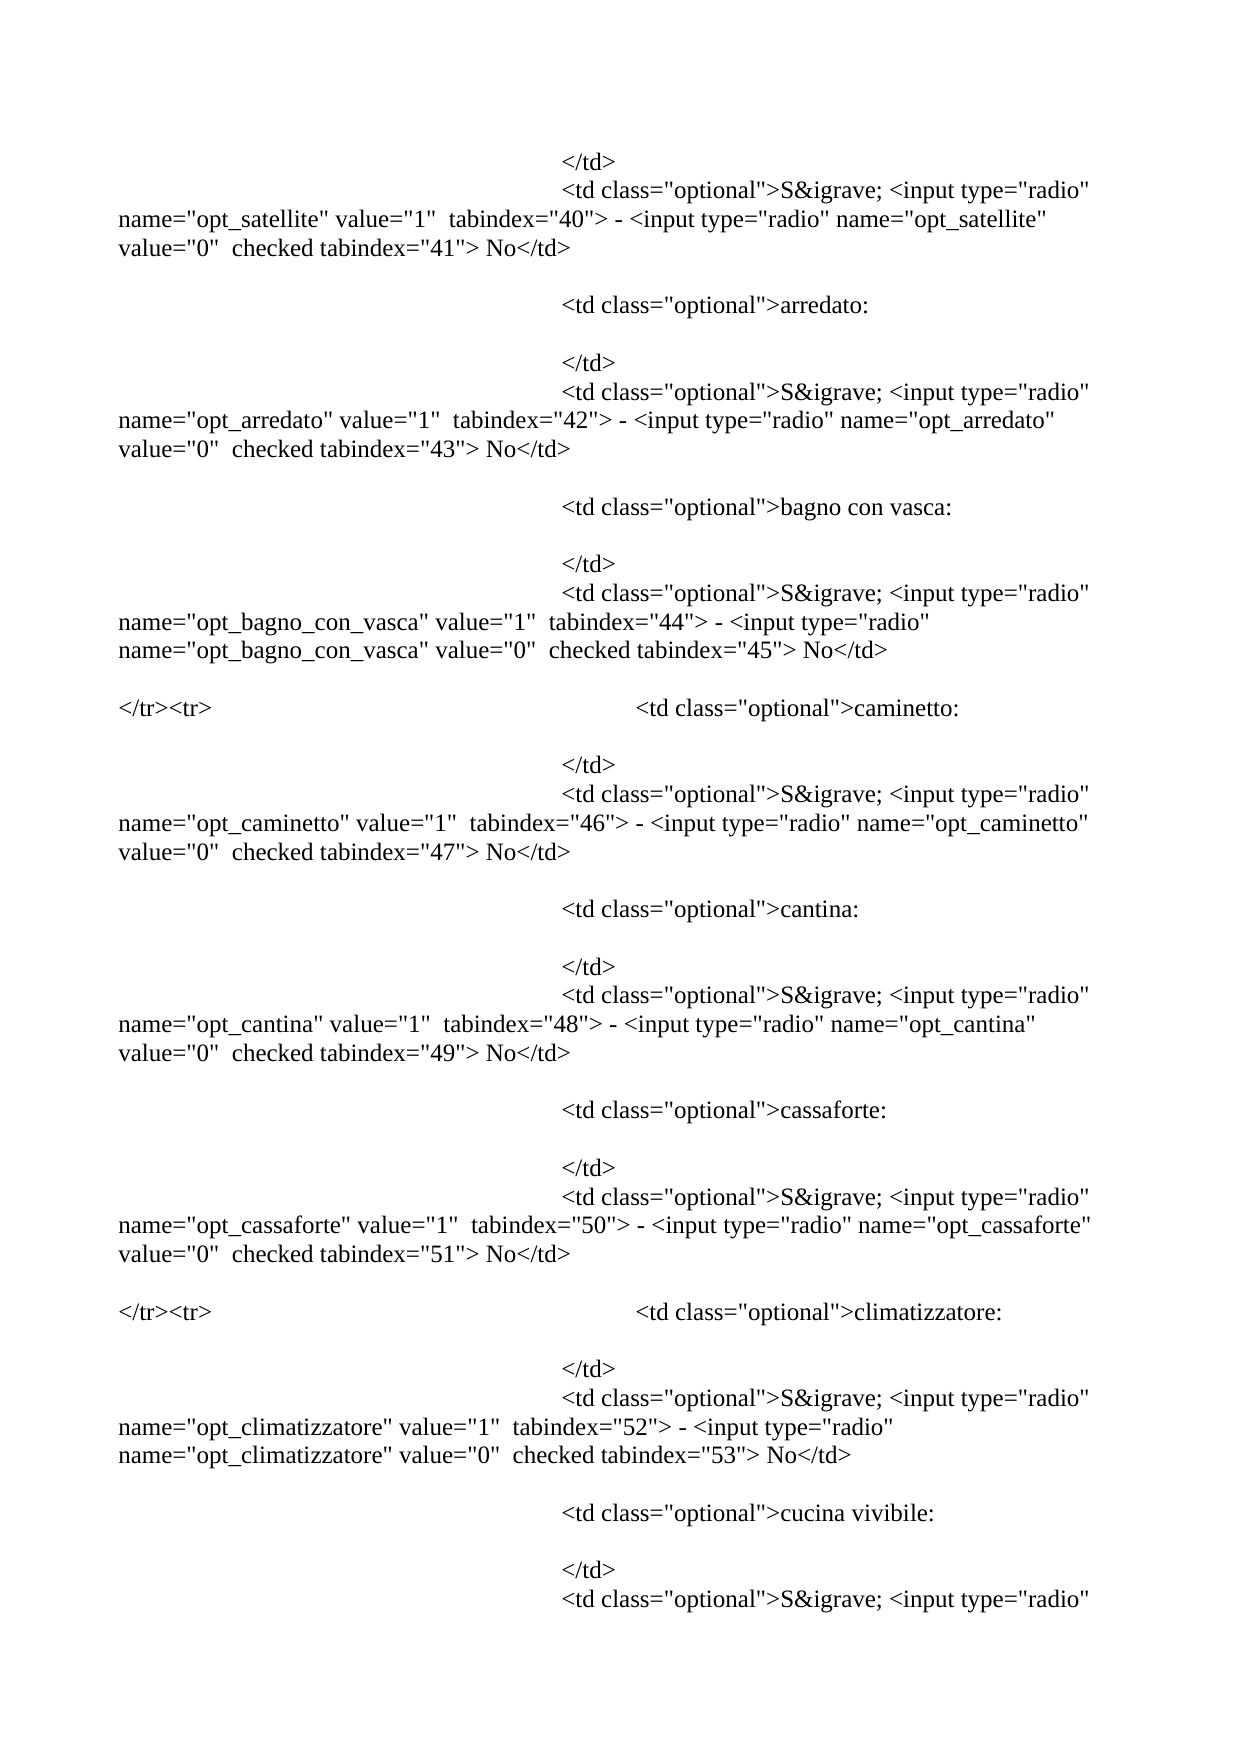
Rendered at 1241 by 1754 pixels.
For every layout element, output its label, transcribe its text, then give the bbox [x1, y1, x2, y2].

text </td> <td class="optional">S&igrave; <input type="radio" name="opt_satellite" value="1" tabindex="40"> - <input type="radio" name="opt_satellite" value="0" checked tabindex="41"> No</td> <td class="optional">arredato: </td> <td class="optional">S&igrave; <input type="radio" name="opt_arredato" value="1" tabindex="42"> - <input type="radio" name="opt_arredato" value="0" checked tabindex="43"> No</td> <td class="optional">bagno con vasca: </td> <td class="optional">S&igrave; <input type="radio" name="opt_bagno_con_vasca" value="1" tabindex="44"> - <input type="radio" name="opt_bagno_con_vasca" value="0" checked tabindex="45"> No</td> </tr><tr> <td class="optional">caminetto: </td> <td class="optional">S&igrave; <input type="radio" name="opt_caminetto" value="1" tabindex="46"> - <input type="radio" name="opt_caminetto" value="0" checked tabindex="47"> No</td> <td class="optional">cantina: </td> <td class="optional">S&igrave; <input type="radio" name="opt_cantina" value="1" tabindex="48"> - <input type="radio" name="opt_cantina" value="0" checked tabindex="49"> No</td> <td class="optional">cassaforte: </td> <td class="optional">S&igrave; <input type="radio" name="opt_cassaforte" value="1" tabindex="50"> - <input type="radio" name="opt_cassaforte" value="0" checked tabindex="51"> No</td> </tr><tr> <td class="optional">climatizzatore: </td> <td class="optional">S&igrave; <input type="radio" name="opt_climatizzatore" value="1" tabindex="52"> - <input type="radio" name="opt_climatizzatore" value="0" checked tabindex="53"> No</td> <td class="optional">cucina vivibile: </td> <td class="optional">S&igrave; <input type="radio" [118, 118, 1122, 1613]
